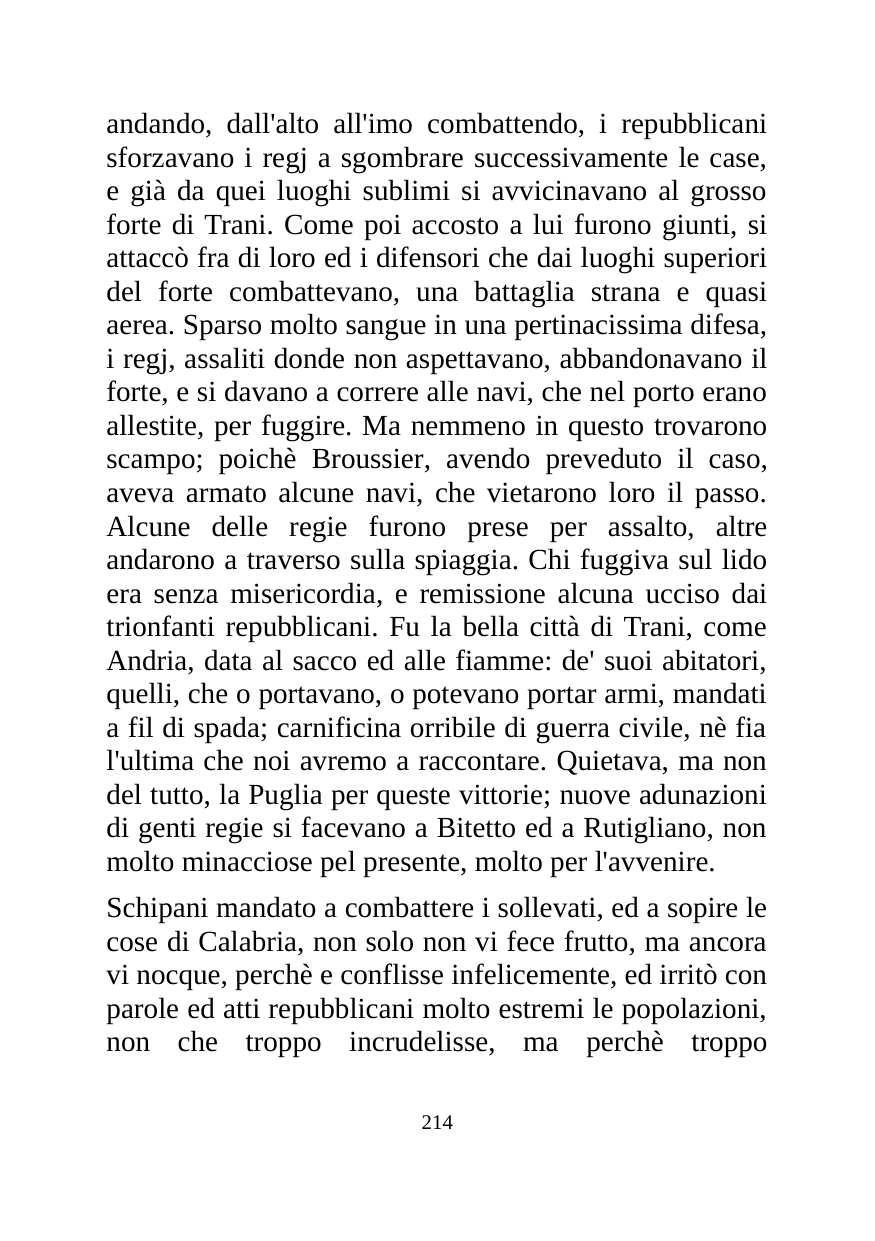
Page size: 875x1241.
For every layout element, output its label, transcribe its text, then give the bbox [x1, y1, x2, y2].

text andando, dall'alto all'imo combattendo, i repubblicani sforzavano i regj a sgombrare successivamente le case, e già da quei luoghi sublimi si avvicinavano al grosso forte di Trani. Come poi accosto a lui furono giunti, si attaccò fra di loro ed i difensori che dai luoghi superiori del forte combattevano, una battaglia strana e quasi aerea. Sparso molto sangue in una pertinacissima difesa, i regj, assaliti donde non aspettavano, abbandonavano il forte, e si davano a correre alle navi, che nel porto erano allestite, per fuggire. Ma nemmeno in questo trovarono scampo; poichè Broussier, avendo preveduto il caso, aveva armato alcune navi, che vietarono loro il passo. Alcune delle regie furono prese per assalto, altre andarono a traverso sulla spiaggia. Chi fuggiva sul lido era senza misericordia, e remissione alcuna ucciso dai trionfanti repubblicani. Fu la bella città di Trani, come Andria, data al sacco ed alle fiamme: de' suoi abitatori, quelli, che o portavano, o potevano portar armi, mandati a fil di spada; carnificina orribile di guerra civile, nè fia l'ultima che noi avremo a raccontare. Quietava, ma non del tutto, la Puglia per queste vittorie; nuove adunazioni di genti regie si facevano a Bitetto ed a Rutigliano, non molto minacciose pel presente, molto per l'avvenire. [106, 106, 768, 878]
text Schipani mandato a combattere i sollevati, ed a sopire le cose di Calabria, non solo non vi fece frutto, ma ancora vi nocque, perchè e conflisse infelicemente, ed irritò con parole ed atti repubblicani molto estremi le popolazioni, non che troppo incrudelisse, ma perchè troppo [106, 890, 768, 1058]
